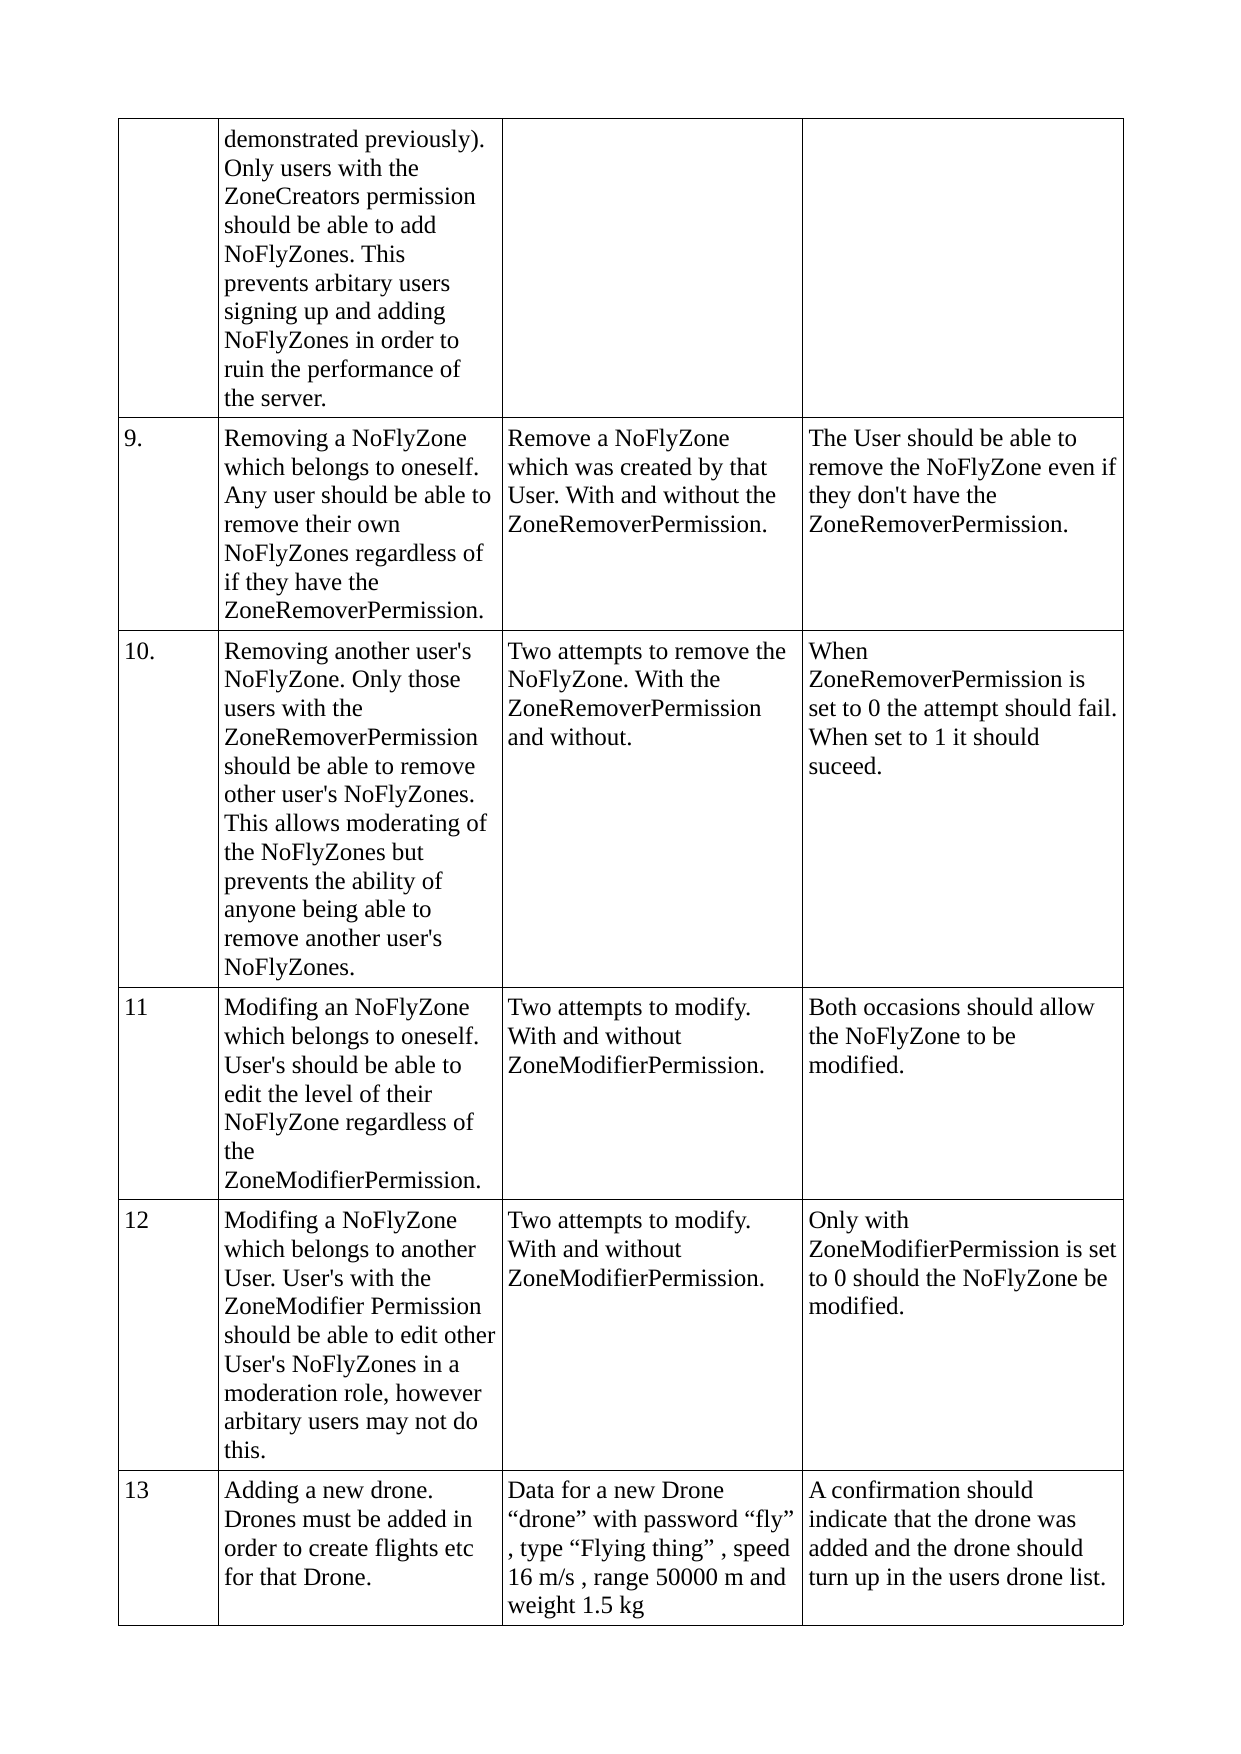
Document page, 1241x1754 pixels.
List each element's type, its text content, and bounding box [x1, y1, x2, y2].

table_cell 11 [119, 988, 218, 1199]
table_cell When ZoneRemoverPermission is set to 0 the attempt should fail. When set to 1 it should suceed. [803, 631, 1123, 987]
table_cell The User should be able to remove the NoFlyZone even if they don't have the ZoneRemoverPermission. [803, 418, 1123, 630]
table_cell 12 [119, 1200, 218, 1470]
table_cell Removing another user's NoFlyZone. Only those users with the ZoneRemoverPermission should be able to remove other user's NoFlyZones. This allows moderating of the NoFlyZones but prevents the ability of anyone being able to remove another user's NoFlyZones. [219, 631, 502, 987]
table_cell Data for a new Drone “drone” with password “fly” , type “Flying thing” , speed 16 m/s , range 50000 m and weight 1.5 kg [503, 1471, 802, 1625]
table_cell demonstrated previously). Only users with the ZoneCreators permission should be able to add NoFlyZones. This prevents arbitary users signing up and adding NoFlyZones in order to ruin the performance of the server. [219, 119, 502, 417]
table_cell Two attempts to modify. With and without ZoneModifierPermission. [503, 1200, 802, 1470]
table_cell [803, 119, 1123, 417]
table_cell Modifing an NoFlyZone which belongs to oneself. User's should be able to edit the level of their NoFlyZone regardless of the ZoneModifierPermission. [219, 988, 502, 1199]
table_cell Two attempts to modify. With and without ZoneModifierPermission. [503, 988, 802, 1199]
table_cell 13 [119, 1471, 218, 1625]
table_cell Both occasions should allow the NoFlyZone to be modified. [803, 988, 1123, 1199]
table_cell [503, 119, 802, 417]
table_cell 10. [119, 631, 218, 987]
table_cell Removing a NoFlyZone which belongs to oneself. Any user should be able to remove their own NoFlyZones regardless of if they have the ZoneRemoverPermission. [219, 418, 502, 630]
table_cell A confirmation should indicate that the drone was added and the drone should turn up in the users drone list. [803, 1471, 1123, 1625]
table_cell Modifing a NoFlyZone which belongs to another User. User's with the ZoneModifier Permission should be able to edit other User's NoFlyZones in a moderation role, however arbitary users may not do this. [219, 1200, 502, 1470]
table_cell Two attempts to remove the NoFlyZone. With the ZoneRemoverPermission and without. [503, 631, 802, 987]
table_cell Adding a new drone. Drones must be added in order to create flights etc for that Drone. [219, 1471, 502, 1625]
table_cell Remove a NoFlyZone which was created by that User. With and without the ZoneRemoverPermission. [503, 418, 802, 630]
table_cell Only with ZoneModifierPermission is set to 0 should the NoFlyZone be modified. [803, 1200, 1123, 1470]
table_cell [119, 119, 218, 417]
table_cell 9. [119, 418, 218, 630]
